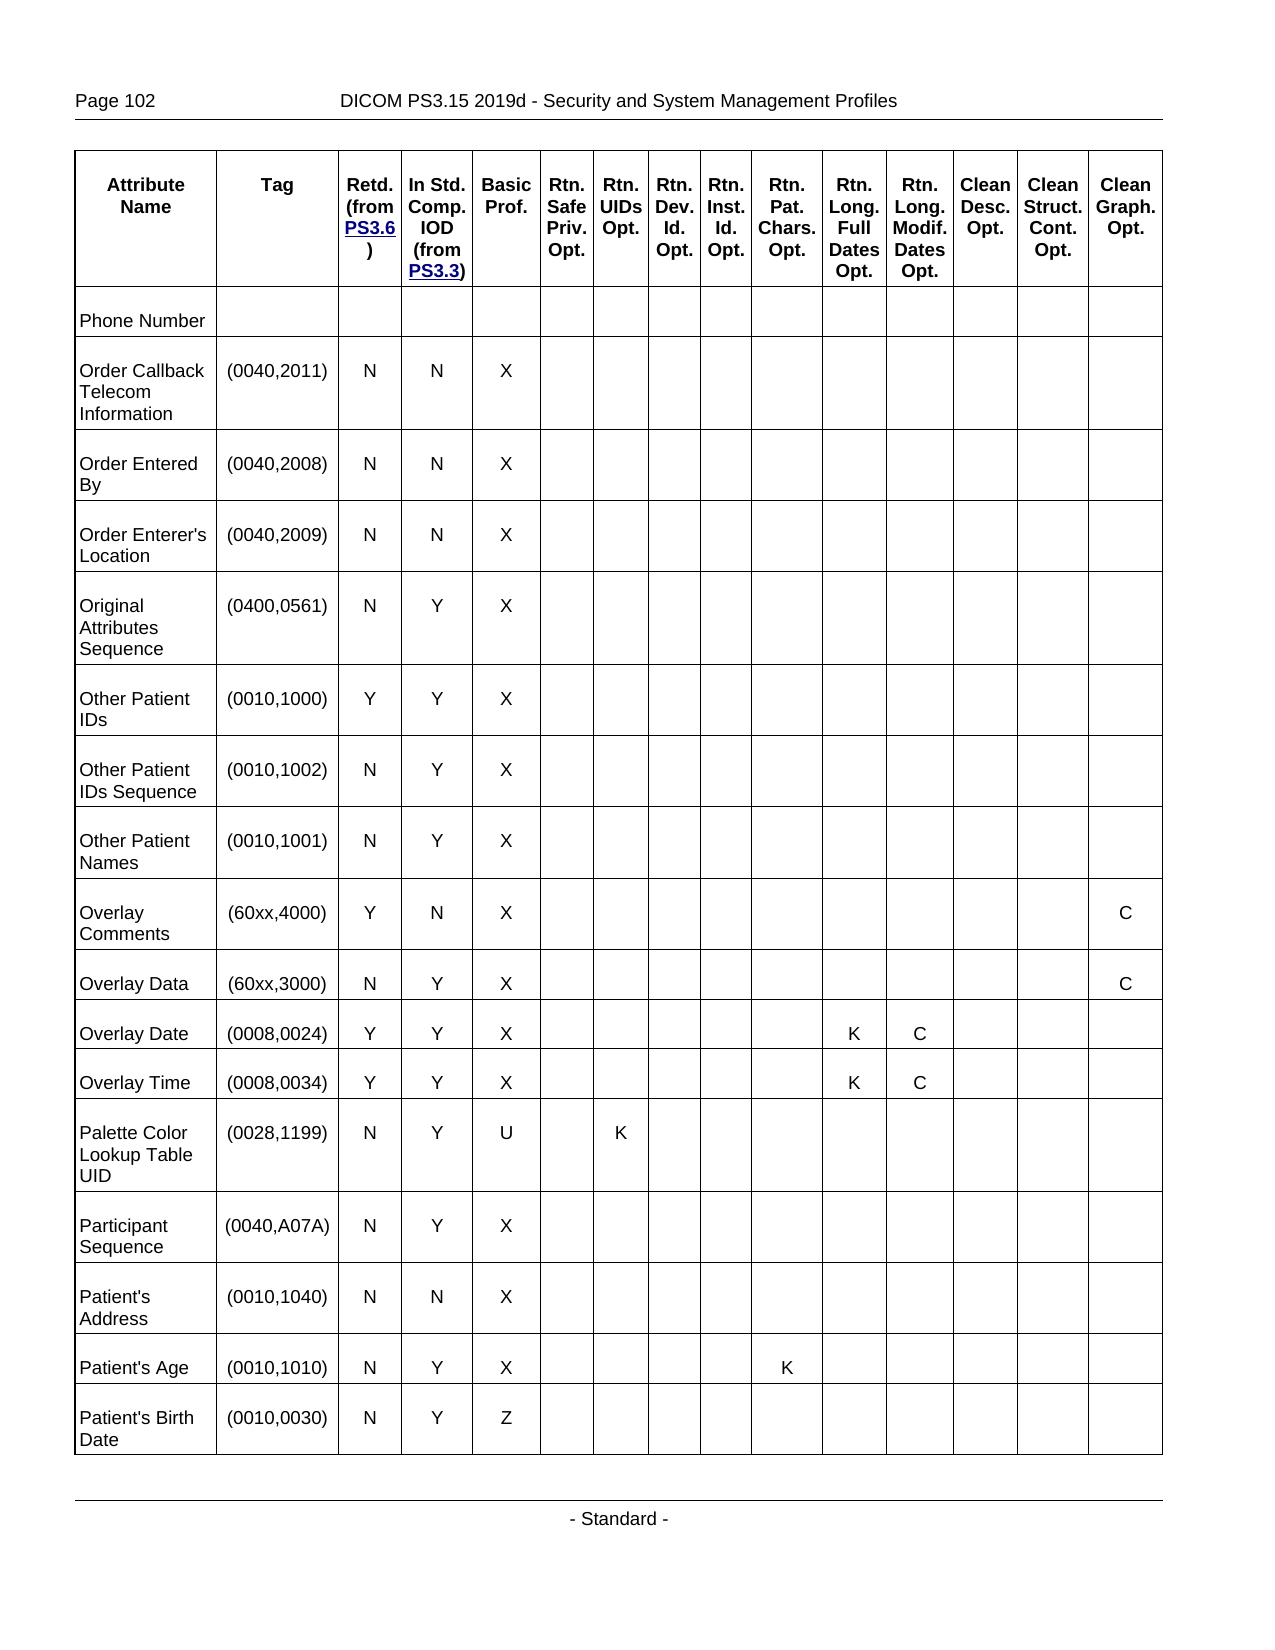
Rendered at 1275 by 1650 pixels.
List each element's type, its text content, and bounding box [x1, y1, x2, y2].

table_cell [649, 1192, 700, 1262]
table_cell [887, 572, 953, 664]
table_cell X [473, 337, 540, 428]
table_cell C [887, 1049, 953, 1098]
table_cell [1018, 1334, 1088, 1383]
table_cell [954, 1334, 1017, 1383]
table_cell Order Callback Telecom Information [76, 337, 216, 428]
table_cell [887, 287, 953, 336]
table_cell N [339, 1263, 401, 1333]
table_cell [1018, 572, 1088, 664]
table_cell [541, 807, 593, 877]
table_cell [541, 736, 593, 806]
table_header Tag [217, 151, 338, 286]
table_cell [594, 1384, 648, 1454]
table_cell N [339, 1384, 401, 1454]
table_cell [1018, 665, 1088, 735]
table_cell [954, 501, 1017, 571]
table_cell [541, 1334, 593, 1383]
table_cell [541, 1000, 593, 1048]
table_cell [649, 337, 700, 428]
table_cell [954, 1263, 1017, 1333]
table_cell [701, 1099, 751, 1191]
table_cell [701, 1334, 751, 1383]
table_header Rtn. Dev. Id. Opt. [649, 151, 700, 286]
table_cell [594, 807, 648, 877]
table_cell Other Patient IDs [76, 665, 216, 735]
table_cell (60xx,3000) [217, 950, 338, 998]
table_cell X [473, 665, 540, 735]
table_cell [594, 1049, 648, 1098]
table_cell [1018, 736, 1088, 806]
table_cell [954, 287, 1017, 336]
table_cell [1018, 1263, 1088, 1333]
table_cell [701, 665, 751, 735]
table_cell [649, 1334, 700, 1383]
table_cell [541, 1384, 593, 1454]
table_cell N [402, 430, 472, 500]
table_cell [954, 807, 1017, 877]
table_cell [1018, 807, 1088, 877]
table_cell [1089, 665, 1162, 735]
table_cell Y [402, 807, 472, 877]
table_cell Other Patient Names [76, 807, 216, 877]
table_cell (0400,0561) [217, 572, 338, 664]
table_cell [1018, 1192, 1088, 1262]
table_cell [887, 501, 953, 571]
table_header Rtn. Long. Full Dates Opt. [823, 151, 886, 286]
table_cell [752, 665, 822, 735]
table_cell [823, 665, 886, 735]
table_cell [1089, 430, 1162, 500]
table_cell [1018, 501, 1088, 571]
table_cell [752, 1263, 822, 1333]
table_cell [1089, 1099, 1162, 1191]
table_header Clean Desc. Opt. [954, 151, 1017, 286]
table_cell Patient's Age [76, 1334, 216, 1383]
table_cell [752, 1000, 822, 1048]
table_cell X [473, 807, 540, 877]
table_cell [541, 879, 593, 949]
table_cell [752, 1099, 822, 1191]
table_cell [752, 1049, 822, 1098]
table_cell [823, 430, 886, 500]
table_cell (0008,0034) [217, 1049, 338, 1098]
table_cell [701, 337, 751, 428]
table_cell Y [402, 1099, 472, 1191]
table_cell [649, 736, 700, 806]
table_cell X [473, 1192, 540, 1262]
table_cell [752, 430, 822, 500]
table_cell Patient's Birth Date [76, 1384, 216, 1454]
table_header In Std. Comp. IOD (from PS3.3) [402, 151, 472, 286]
table_cell Phone Number [76, 287, 216, 336]
table_cell Y [402, 950, 472, 998]
table_cell (0010,1010) [217, 1334, 338, 1383]
table_cell Order Entered By [76, 430, 216, 500]
table_cell Y [402, 572, 472, 664]
table_cell [954, 430, 1017, 500]
table_cell (60xx,4000) [217, 879, 338, 949]
table_cell [594, 1000, 648, 1048]
table_cell Y [339, 879, 401, 949]
table_cell X [473, 736, 540, 806]
table_cell [541, 1099, 593, 1191]
table_header Retd. (from PS3.6) [339, 151, 401, 286]
table_cell [649, 1000, 700, 1048]
table_cell Y [402, 665, 472, 735]
table_cell [541, 950, 593, 998]
table_header Attribute Name [76, 151, 216, 286]
table_cell Overlay Time [76, 1049, 216, 1098]
table_cell X [473, 1049, 540, 1098]
table_cell [701, 430, 751, 500]
table_cell Other Patient IDs Sequence [76, 736, 216, 806]
table_cell N [339, 807, 401, 877]
table_cell [649, 430, 700, 500]
table_cell (0040,A07A) [217, 1192, 338, 1262]
table_cell [823, 287, 886, 336]
table_cell Y [339, 665, 401, 735]
table_cell [887, 1384, 953, 1454]
table_cell [954, 1192, 1017, 1262]
table_cell [954, 1049, 1017, 1098]
table_cell [701, 950, 751, 998]
table_cell X [473, 572, 540, 664]
table_cell [649, 879, 700, 949]
table_cell (0040,2008) [217, 430, 338, 500]
table_cell [1089, 287, 1162, 336]
table_cell [649, 950, 700, 998]
table_cell [823, 1384, 886, 1454]
table_cell N [402, 879, 472, 949]
table_cell [823, 1192, 886, 1262]
table_cell [752, 950, 822, 998]
table_header Rtn. Inst. Id. Opt. [701, 151, 751, 286]
table_cell [541, 665, 593, 735]
table_cell [1089, 1384, 1162, 1454]
table_cell [887, 950, 953, 998]
table_header Rtn. Long. Modif. Dates Opt. [887, 151, 953, 286]
table_cell [1018, 1384, 1088, 1454]
table_cell (0010,1002) [217, 736, 338, 806]
table_cell [752, 337, 822, 428]
table_cell [1089, 1334, 1162, 1383]
table_cell [823, 337, 886, 428]
table_cell X [473, 879, 540, 949]
table_cell C [1089, 950, 1162, 998]
table_cell [649, 807, 700, 877]
table_cell [954, 665, 1017, 735]
table_cell [339, 287, 401, 336]
table_cell [701, 501, 751, 571]
table_cell [823, 807, 886, 877]
table_cell [594, 501, 648, 571]
table_cell [823, 501, 886, 571]
table_cell [954, 736, 1017, 806]
table_cell [1018, 1099, 1088, 1191]
table_cell [752, 572, 822, 664]
table_cell [594, 879, 648, 949]
table_cell [541, 501, 593, 571]
table_cell N [339, 1334, 401, 1383]
table_cell [1018, 430, 1088, 500]
table_cell [752, 1192, 822, 1262]
table_cell [701, 1000, 751, 1048]
table_cell X [473, 430, 540, 500]
table_cell [541, 1192, 593, 1262]
table_cell [541, 430, 593, 500]
table_header Rtn. Safe Priv. Opt. [541, 151, 593, 286]
table_cell N [339, 430, 401, 500]
table_cell [887, 430, 953, 500]
table_cell [649, 1099, 700, 1191]
table_cell N [339, 1192, 401, 1262]
table_cell [954, 1000, 1017, 1048]
table_cell [823, 572, 886, 664]
table_cell [823, 736, 886, 806]
table_cell [649, 1263, 700, 1333]
table_cell (0028,1199) [217, 1099, 338, 1191]
table_cell [402, 287, 472, 336]
table_cell [887, 665, 953, 735]
table_header Rtn. UIDs Opt. [594, 151, 648, 286]
table_cell [594, 430, 648, 500]
table_cell [594, 736, 648, 806]
table_cell Overlay Comments [76, 879, 216, 949]
table_cell N [339, 337, 401, 428]
table_cell X [473, 501, 540, 571]
table_cell (0040,2009) [217, 501, 338, 571]
table_cell Participant Sequence [76, 1192, 216, 1262]
table_cell [701, 879, 751, 949]
table_cell Y [402, 1049, 472, 1098]
table_cell [649, 572, 700, 664]
table_cell [887, 736, 953, 806]
table_cell [752, 501, 822, 571]
table_cell [649, 501, 700, 571]
table_cell X [473, 950, 540, 998]
table_cell [887, 1192, 953, 1262]
table_cell N [339, 501, 401, 571]
table_cell [887, 337, 953, 428]
table_cell [954, 337, 1017, 428]
table_cell [887, 1334, 953, 1383]
table_cell [701, 736, 751, 806]
table_cell Y [402, 1000, 472, 1048]
table_cell [1018, 287, 1088, 336]
table_cell Y [339, 1049, 401, 1098]
table_cell [701, 1384, 751, 1454]
table_cell Y [402, 736, 472, 806]
table_cell [823, 1263, 886, 1333]
table_cell [1089, 572, 1162, 664]
table_cell Y [339, 1000, 401, 1048]
table_cell [594, 572, 648, 664]
table_cell [473, 287, 540, 336]
table_cell Patient's Address [76, 1263, 216, 1333]
table_cell [887, 1263, 953, 1333]
table_cell [752, 736, 822, 806]
table_cell K [752, 1334, 822, 1383]
table_cell [594, 287, 648, 336]
table_cell [701, 1049, 751, 1098]
table_cell [1018, 1000, 1088, 1048]
table_cell [594, 1334, 648, 1383]
table_cell [1089, 501, 1162, 571]
table_cell Overlay Date [76, 1000, 216, 1048]
table_cell [1089, 807, 1162, 877]
table_cell (0010,1001) [217, 807, 338, 877]
table_cell Order Enterer's Location [76, 501, 216, 571]
table_cell [594, 950, 648, 998]
table_cell Palette Color Lookup Table UID [76, 1099, 216, 1191]
table_cell K [823, 1000, 886, 1048]
table_cell [887, 879, 953, 949]
table_cell [954, 879, 1017, 949]
table_cell X [473, 1263, 540, 1333]
table_cell [954, 1099, 1017, 1191]
table_cell [1018, 337, 1088, 428]
table_cell (0008,0024) [217, 1000, 338, 1048]
table_cell [217, 287, 338, 336]
table_cell [649, 665, 700, 735]
table_cell (0040,2011) [217, 337, 338, 428]
table_cell [701, 1263, 751, 1333]
table_cell [701, 572, 751, 664]
table_cell U [473, 1099, 540, 1191]
table_cell (0010,1040) [217, 1263, 338, 1333]
table_cell X [473, 1334, 540, 1383]
table_cell [701, 1192, 751, 1262]
table_cell [954, 572, 1017, 664]
table_cell [954, 950, 1017, 998]
table_cell [823, 879, 886, 949]
table_cell [823, 1099, 886, 1191]
table_cell [1089, 337, 1162, 428]
table_cell [541, 1049, 593, 1098]
table_cell [1089, 1263, 1162, 1333]
table_cell [1018, 879, 1088, 949]
table_cell Y [402, 1384, 472, 1454]
table_cell [1089, 736, 1162, 806]
table_cell [541, 572, 593, 664]
table_cell Z [473, 1384, 540, 1454]
table_header Clean Struct. Cont. Opt. [1018, 151, 1088, 286]
table_cell [1089, 1000, 1162, 1048]
table_header Basic Prof. [473, 151, 540, 286]
table_cell [1089, 1192, 1162, 1262]
table_cell Y [402, 1334, 472, 1383]
table_cell [701, 807, 751, 877]
table_cell [752, 287, 822, 336]
table_cell [887, 1099, 953, 1191]
table_cell [701, 287, 751, 336]
table_cell [752, 879, 822, 949]
table_cell Overlay Data [76, 950, 216, 998]
table_cell C [887, 1000, 953, 1048]
table_cell [541, 1263, 593, 1333]
table_cell [541, 287, 593, 336]
table_cell N [339, 1099, 401, 1191]
table_cell X [473, 1000, 540, 1048]
table_cell N [402, 501, 472, 571]
table_cell [541, 337, 593, 428]
table_cell [649, 287, 700, 336]
table_cell [887, 807, 953, 877]
table_cell N [402, 1263, 472, 1333]
table_cell Y [402, 1192, 472, 1262]
table_cell K [823, 1049, 886, 1098]
table_cell [1018, 1049, 1088, 1098]
table_cell N [339, 736, 401, 806]
table_cell [752, 1384, 822, 1454]
table_cell C [1089, 879, 1162, 949]
table_cell N [339, 950, 401, 998]
table_cell [594, 665, 648, 735]
table_cell [594, 1263, 648, 1333]
table_cell [1018, 950, 1088, 998]
table_cell N [339, 572, 401, 664]
table_cell [1089, 1049, 1162, 1098]
table_header Clean Graph. Opt. [1089, 151, 1162, 286]
table_cell K [594, 1099, 648, 1191]
table_cell [594, 337, 648, 428]
table_cell [954, 1384, 1017, 1454]
table_cell N [402, 337, 472, 428]
table_cell [823, 950, 886, 998]
table_cell [594, 1192, 648, 1262]
table_cell [823, 1334, 886, 1383]
table_cell Original Attributes Sequence [76, 572, 216, 664]
table_header Rtn. Pat. Chars. Opt. [752, 151, 822, 286]
table_cell [752, 807, 822, 877]
table_cell (0010,0030) [217, 1384, 338, 1454]
table_cell (0010,1000) [217, 665, 338, 735]
table_cell [649, 1049, 700, 1098]
table_cell [649, 1384, 700, 1454]
